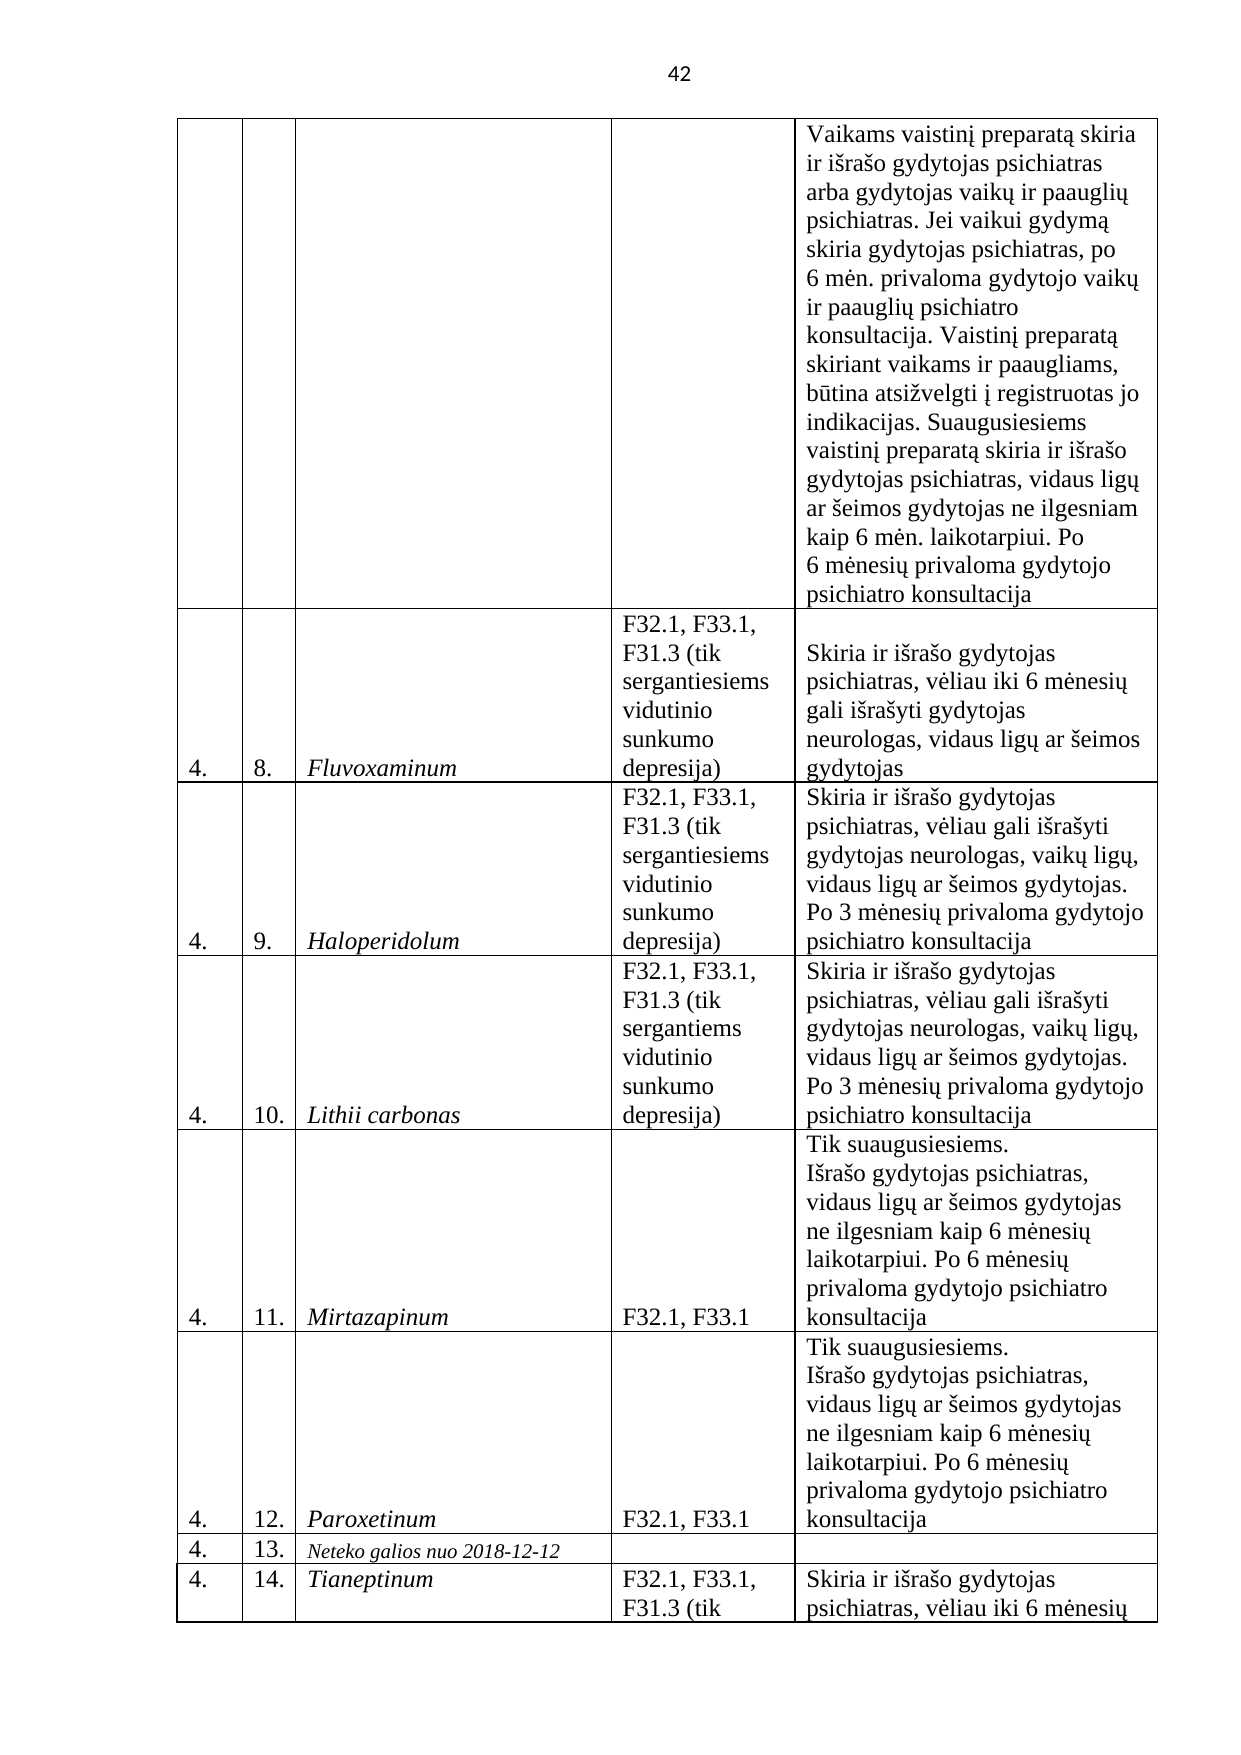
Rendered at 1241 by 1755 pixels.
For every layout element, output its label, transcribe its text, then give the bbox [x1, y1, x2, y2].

table_cell F32.1, F33.1 [612, 1332, 794, 1533]
table_cell F32.1, F33.1, F31.3 (tik sergantiesiems vidutinio sunkumo depresija) [612, 609, 794, 781]
table_cell 4. [178, 1564, 242, 1621]
table_cell Vaikams vaistinį preparatą skiria ir išrašo gydytojas psichiatras arba gydytojas vaikų ir paauglių psichiatras. Jei vaikui gydymą skiria gydytojas psichiatras, po 6 mėn. privaloma gydytojo vaikų ir paauglių psichiatro konsultacija. Vaistinį preparatą skiriant vaikams ir paaugliams, būtina atsižvelgti į registruotas jo indikacijas. Suaugusiesiems vaistinį preparatą skiria ir išrašo gydytojas psichiatras, vidaus ligų ar šeimos gydytojas ne ilgesniam kaip 6 mėn. laikotarpiui. Po 6 mėnesių privaloma gydytojo psichiatro konsultacija [796, 119, 1157, 608]
table_cell F32.1, F33.1, F31.3 (tik sergantiesiems vidutinio sunkumo depresija) [612, 783, 794, 955]
table_cell [243, 119, 295, 608]
table_cell F32.1, F33.1, F31.3 (tik sergantiems vidutinio sunkumo depresija) [612, 956, 794, 1128]
table_cell Tik suaugusiesiems. Išrašo gydytojas psichiatras, vidaus ligų ar šeimos gydytojas ne ilgesniam kaip 6 mėnesių laikotarpiui. Po 6 mėnesių privaloma gydytojo psichiatro konsultacija [796, 1130, 1157, 1331]
table_cell 11. [243, 1130, 295, 1331]
table_cell 4. [178, 783, 242, 955]
table_cell 4. [178, 609, 242, 781]
table_cell [796, 1534, 1157, 1563]
table_cell [612, 1534, 794, 1563]
table_cell 8. [243, 609, 295, 781]
table_cell 14. [243, 1564, 295, 1621]
table_cell F32.1, F33.1 [612, 1130, 794, 1331]
table_cell Paroxetinum [296, 1332, 611, 1533]
table_cell [178, 119, 242, 608]
table_cell 4. [178, 956, 242, 1128]
table_cell 4. [178, 1534, 242, 1563]
table_cell F32.1, F33.1, F31.3 (tik [612, 1564, 794, 1621]
table_cell [296, 119, 611, 608]
table_cell [612, 119, 794, 608]
table_cell Skiria ir išrašo gydytojas psichiatras, vėliau gali išrašyti gydytojas neurologas, vaikų ligų, vidaus ligų ar šeimos gydytojas. Po 3 mėnesių privaloma gydytojo psichiatro konsultacija [796, 783, 1157, 955]
table_cell Skiria ir išrašo gydytojas psichiatras, vėliau iki 6 mėnesių [796, 1564, 1157, 1621]
table_cell Skiria ir išrašo gydytojas psichiatras, vėliau gali išrašyti gydytojas neurologas, vaikų ligų, vidaus ligų ar šeimos gydytojas. Po 3 mėnesių privaloma gydytojo psichiatro konsultacija [796, 956, 1157, 1128]
table_cell Fluvoxaminum [296, 609, 611, 781]
table_cell 10. [243, 956, 295, 1128]
table_cell Neteko galios nuo 2018-12-12 [296, 1534, 611, 1563]
table_cell Mirtazapinum [296, 1130, 611, 1331]
table_cell 9. [243, 783, 295, 955]
table_cell Lithii carbonas [296, 956, 611, 1128]
table_cell 4. [178, 1332, 242, 1533]
table_cell Tianeptinum [296, 1564, 611, 1621]
table_cell 13. [243, 1534, 295, 1563]
table_cell Tik suaugusiesiems. Išrašo gydytojas psichiatras, vidaus ligų ar šeimos gydytojas ne ilgesniam kaip 6 mėnesių laikotarpiui. Po 6 mėnesių privaloma gydytojo psichiatro konsultacija [796, 1332, 1157, 1533]
table_cell Haloperidolum [296, 783, 611, 955]
table_cell 4. [178, 1130, 242, 1331]
table_cell 12. [243, 1332, 295, 1533]
table_cell Skiria ir išrašo gydytojas psichiatras, vėliau iki 6 mėnesių gali išrašyti gydytojas neurologas, vidaus ligų ar šeimos gydytojas [796, 609, 1157, 781]
